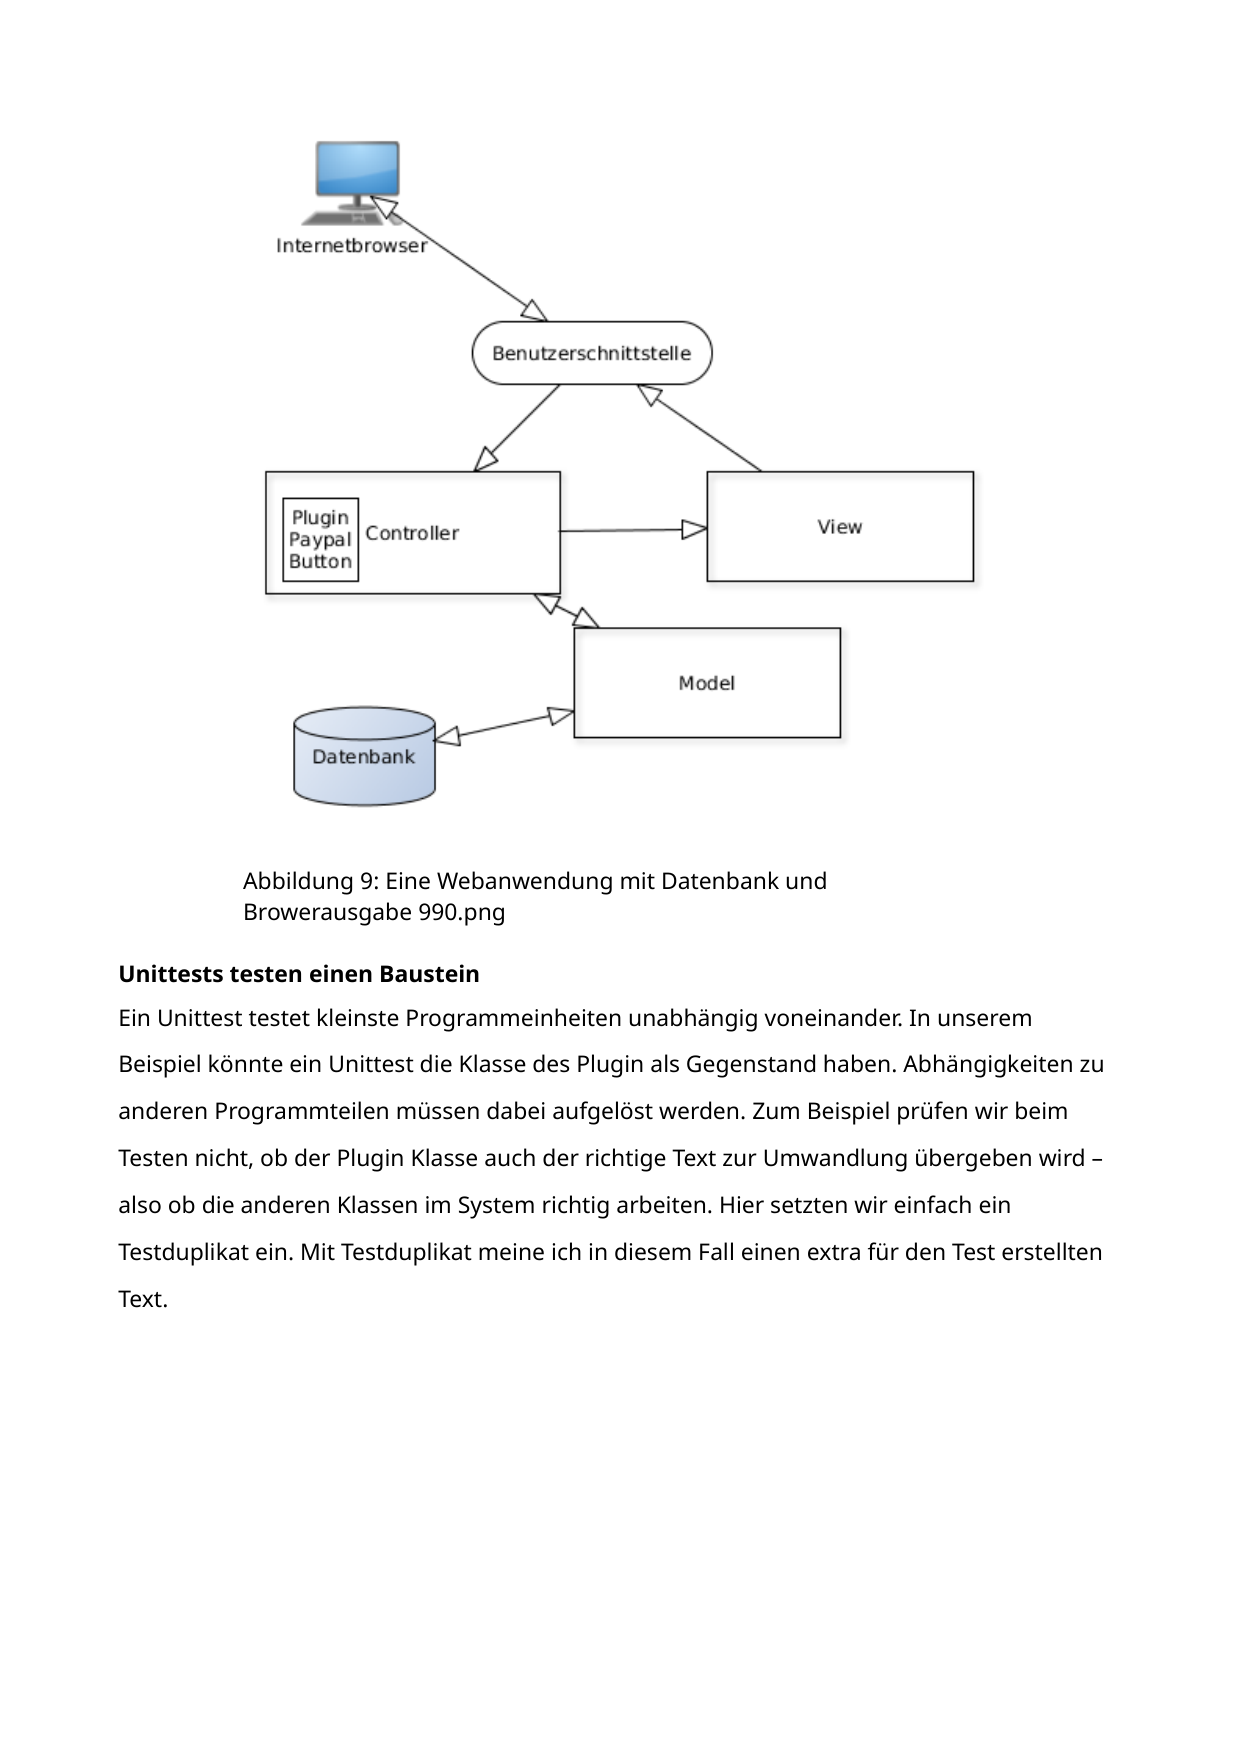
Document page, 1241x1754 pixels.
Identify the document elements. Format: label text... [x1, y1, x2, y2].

subtitle Unittests testen einen Baustein [118, 958, 1122, 989]
picture [242, 118, 998, 834]
text Abbildung 9: Eine Webanwendung mit Datenbank und Browerausgabe 990.png [243, 834, 997, 927]
text Ein Unittest testet kleinste Programmeinheiten unabhängig voneinander. In unserem Beispiel könnte ein Unittest die Klasse des Plugin als Gegenstand haben. Abhängigkeiten zu anderen Programmteilen müssen dabei aufgelöst werden. Zum Beispiel prüfen wir beim Testen nicht, ob der Plugin Klasse auch der richtige Text zur Umwandlung übergeben wird – also ob die anderen Klassen im System richtig arbeiten. Hier setzten wir einfach ein Testduplikat ein. Mit Testduplikat meine ich in diesem Fall einen extra für den Test erstellten Text. [118, 1001, 1122, 1314]
